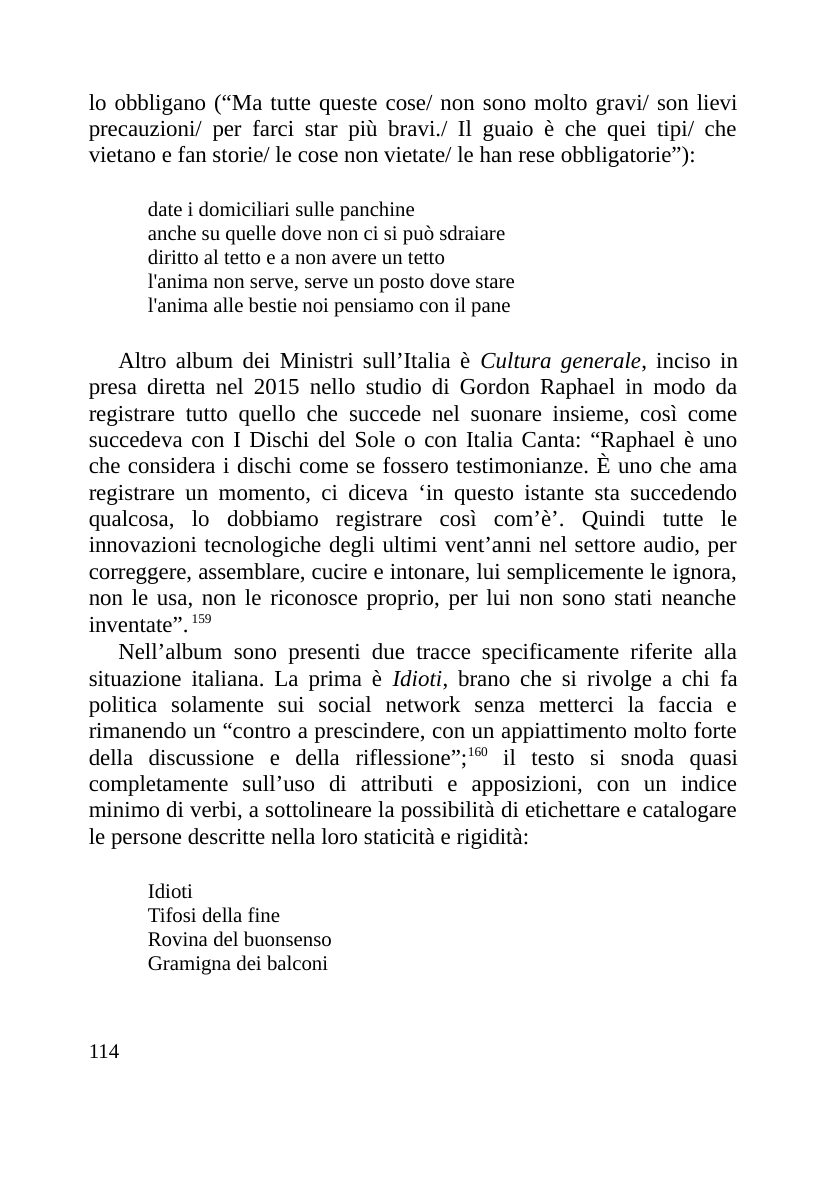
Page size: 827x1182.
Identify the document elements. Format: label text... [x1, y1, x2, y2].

text lo obbligano (“Ma tutte queste cose/ non sono molto gravi/ son lievi precauzioni/ per farci star più bravi./ Il guaio è che quei tipi/ che vietano e fan storie/ le cose non vietate/ le han rese obbligatorie”): [88, 88, 738, 168]
text Nell’album sono presenti due tracce specificamente riferite alla situazione italiana. La prima è Idioti, brano che si rivolge a chi fa politica solamente sui social network senza metterci la faccia e rimanendo un “contro a prescindere, con un appiattimento molto forte della discussione e della riflessione”; il testo si snoda quasi completamente sull’uso di attributi e apposizioni, con un indice minimo di verbi, a sottolineare la possibilità di etichettare e catalogare le persone descritte nella loro staticità e rigidità: [88, 638, 738, 849]
text date i domiciliari sulle panchine anche su quelle dove non ci si può sdraiare diritto al tetto e a non avere un tetto l'anima non serve, serve un posto dove stare l'anima alle bestie noi pensiamo con il pane [148, 197, 679, 317]
text Idioti Tifosi della fine Rovina del buonsenso Gramigna dei balconi [148, 879, 679, 975]
text Altro album dei Ministri sull’Italia è Cultura generale, inciso in presa diretta nel 2015 nello studio di Gordon Raphael in modo da registrare tutto quello che succede nel suonare insieme, così come succedeva con I Dischi del Sole o con Italia Canta: “Raphael è uno che considera i dischi come se fossero testimonianze. È uno che ama registrare un momento, ci diceva ‘in questo istante sta succedendo qualcosa, lo dobbiamo registrare così com’è’. Quindi tutte le innovazioni tecnologiche degli ultimi vent’anni nel settore audio, per correggere, assemblare, cucire e intonare, lui semplicemente le ignora, non le usa, non le riconosce proprio, per lui non sono stati neanche inventate”. [88, 347, 738, 638]
